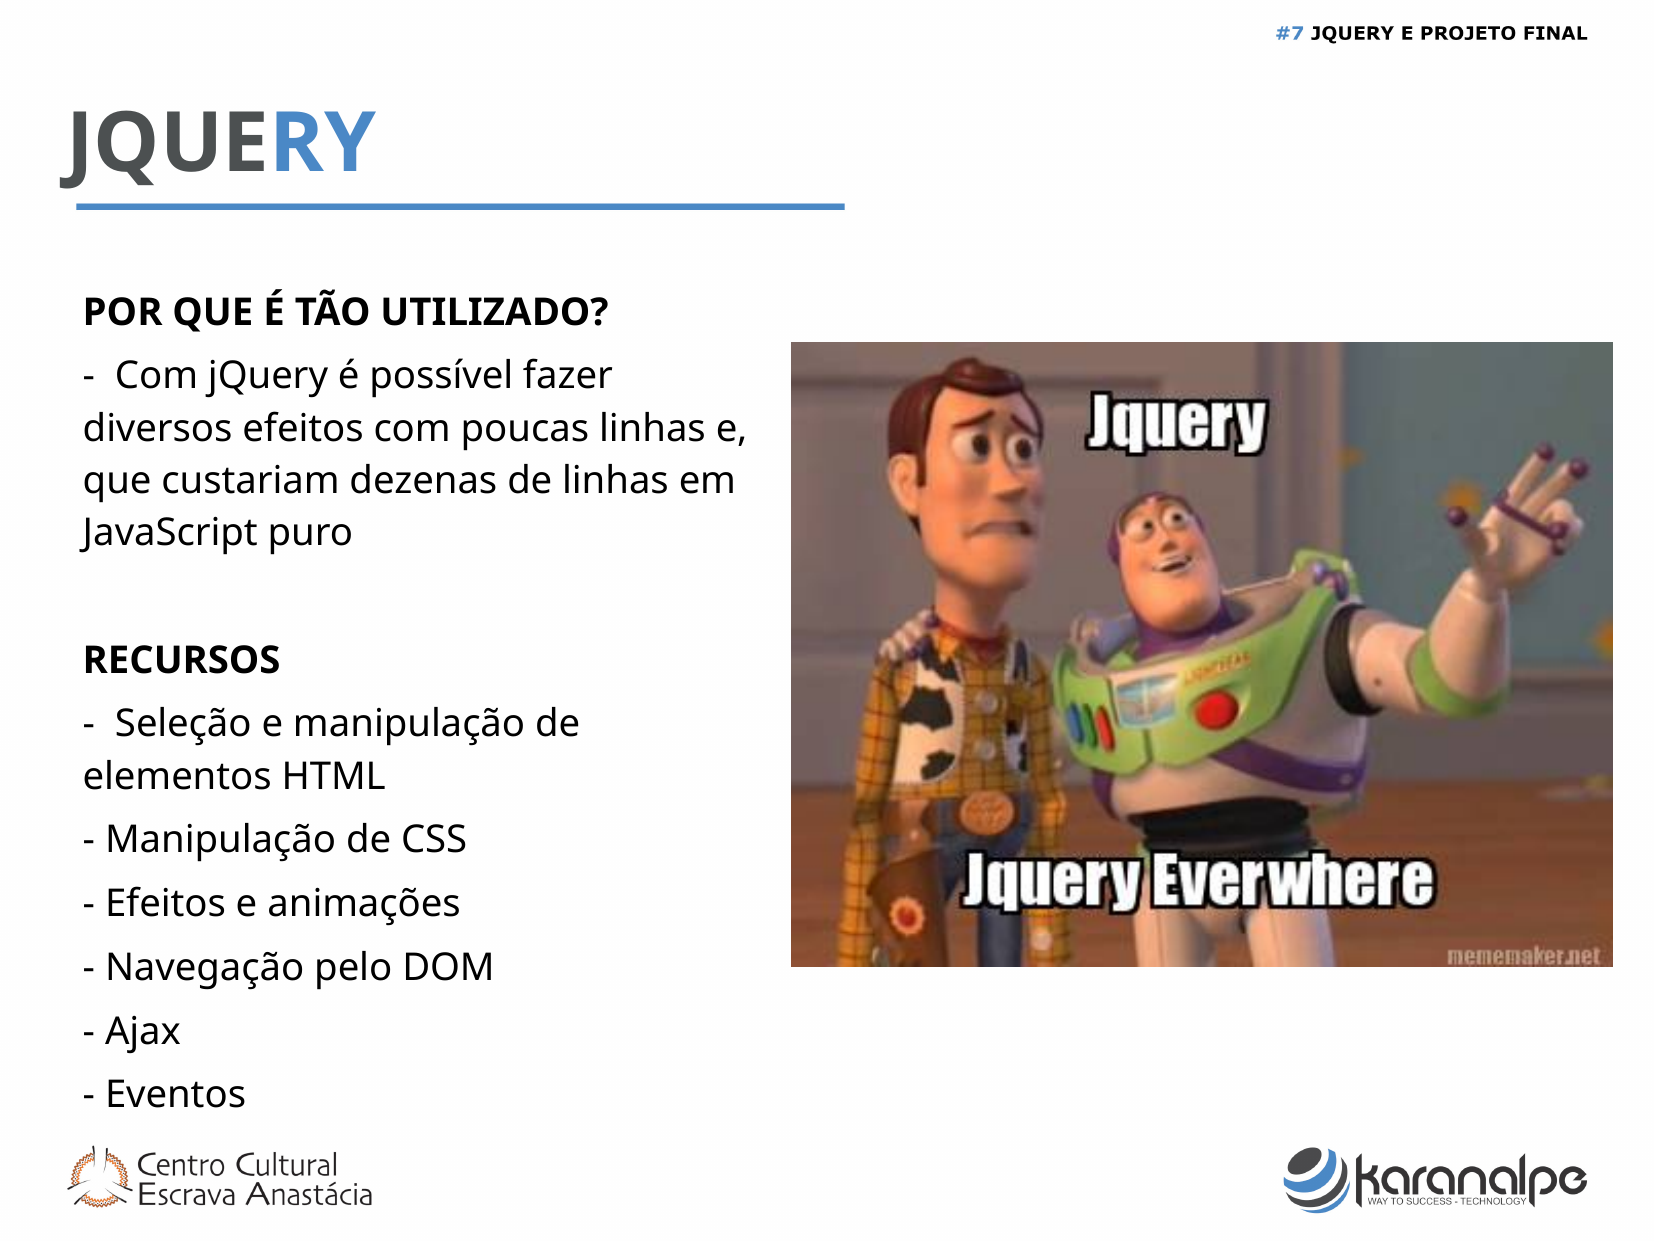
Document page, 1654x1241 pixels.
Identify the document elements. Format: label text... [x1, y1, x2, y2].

title JQUERY [66, 35, 1555, 243]
picture [0, 0, 1654, 1241]
list POR QUE É TÃO UTILIZADO? - Com jQuery é possível fazer diversos efeitos com poucas linhas e, que custariam dezenas de linhas em JavaScript puro RECURSOS - Seleção e manipulação de elementos HTML - Manipulação de CSS - Efeitos e animações - Navegação pelo DOM - Ajax - Eventos [82, 284, 768, 1123]
